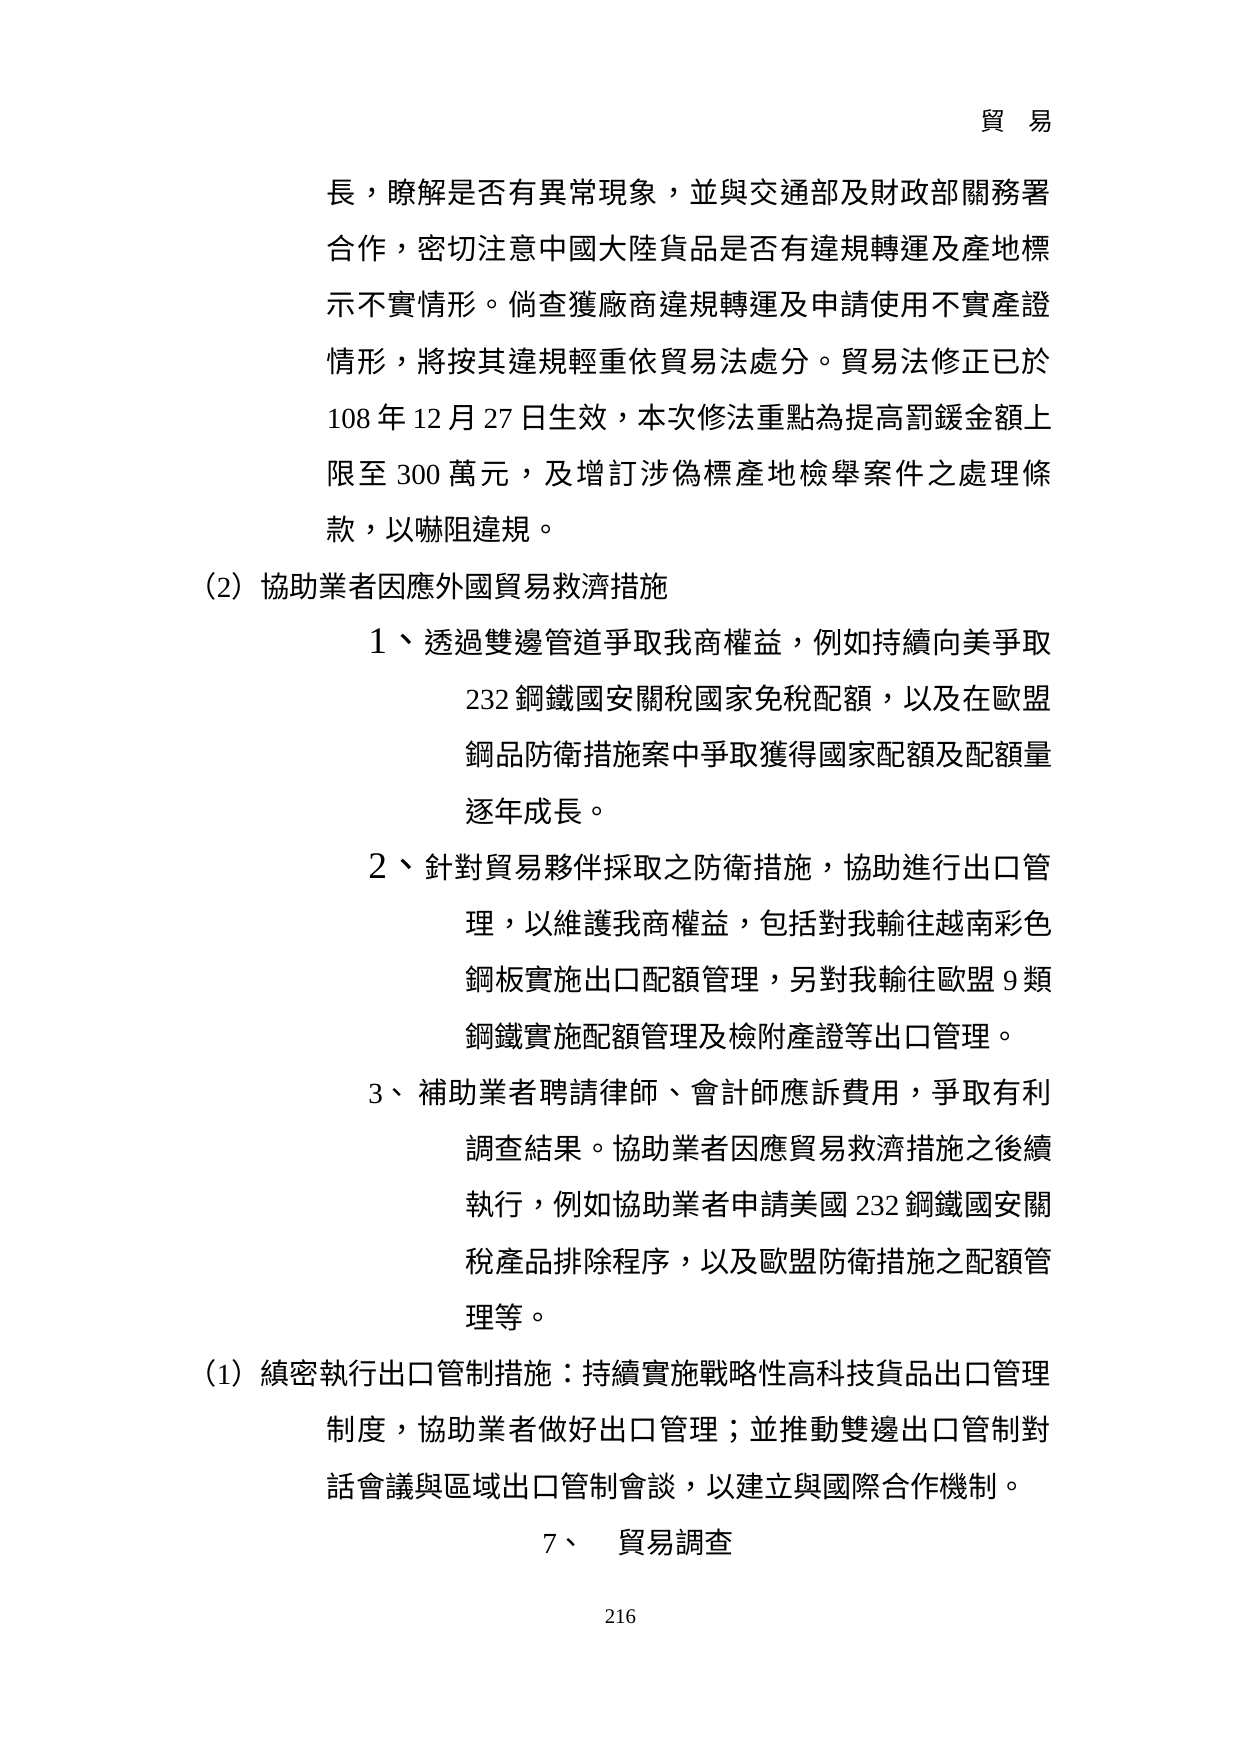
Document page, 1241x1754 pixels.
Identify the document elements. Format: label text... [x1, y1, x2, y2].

list 透過雙邊管道爭取我商權益，例如持續向美爭取232鋼鐵國安關稅國家免稅配額，以及在歐盟鋼品防衛措施案中爭取獲得國家配額及配額量逐年成長。 [368, 608, 1053, 833]
list 貿易調查 [542, 1508, 1053, 1564]
list 補助業者聘請律師、會計師應訴費用，爭取有利調查結果。協助業者因應貿易救濟措施之後續執行，例如協助業者申請美國232鋼鐵國安關稅產品排除程序，以及歐盟防衛措施之配額管理等。 [368, 1058, 1053, 1339]
list 協助業者因應外國貿易救濟措施 [187, 552, 1053, 608]
list 針對貿易夥伴採取之防衛措施，協助進行出口管理，以維護我商權益，包括對我輸往越南彩色鋼板實施出口配額管理，另對我輸往歐盟9類鋼鐵實施配額管理及檢附產證等出口管理。 [368, 833, 1053, 1058]
list 縝密執行出口管制措施：持續實施戰略性高科技貨品出口管理制度，協助業者做好出口管理；並推動雙邊出口管制對話會議與區域出口管制會談，以建立與國際合作機制。 [187, 1339, 1053, 1508]
list 長，瞭解是否有異常現象，並與交通部及財政部關務署合作，密切注意中國大陸貨品是否有違規轉運及產地標示不實情形。倘查獲廠商違規轉運及申請使用不實產證情形，將按其違規輕重依貿易法處分。貿易法修正已於108年12月27日生效，本次修法重點為提高罰鍰金額上限至300萬元，及增訂涉偽標產地檢舉案件之處理條款，以嚇阻違規。 [187, 158, 1053, 552]
